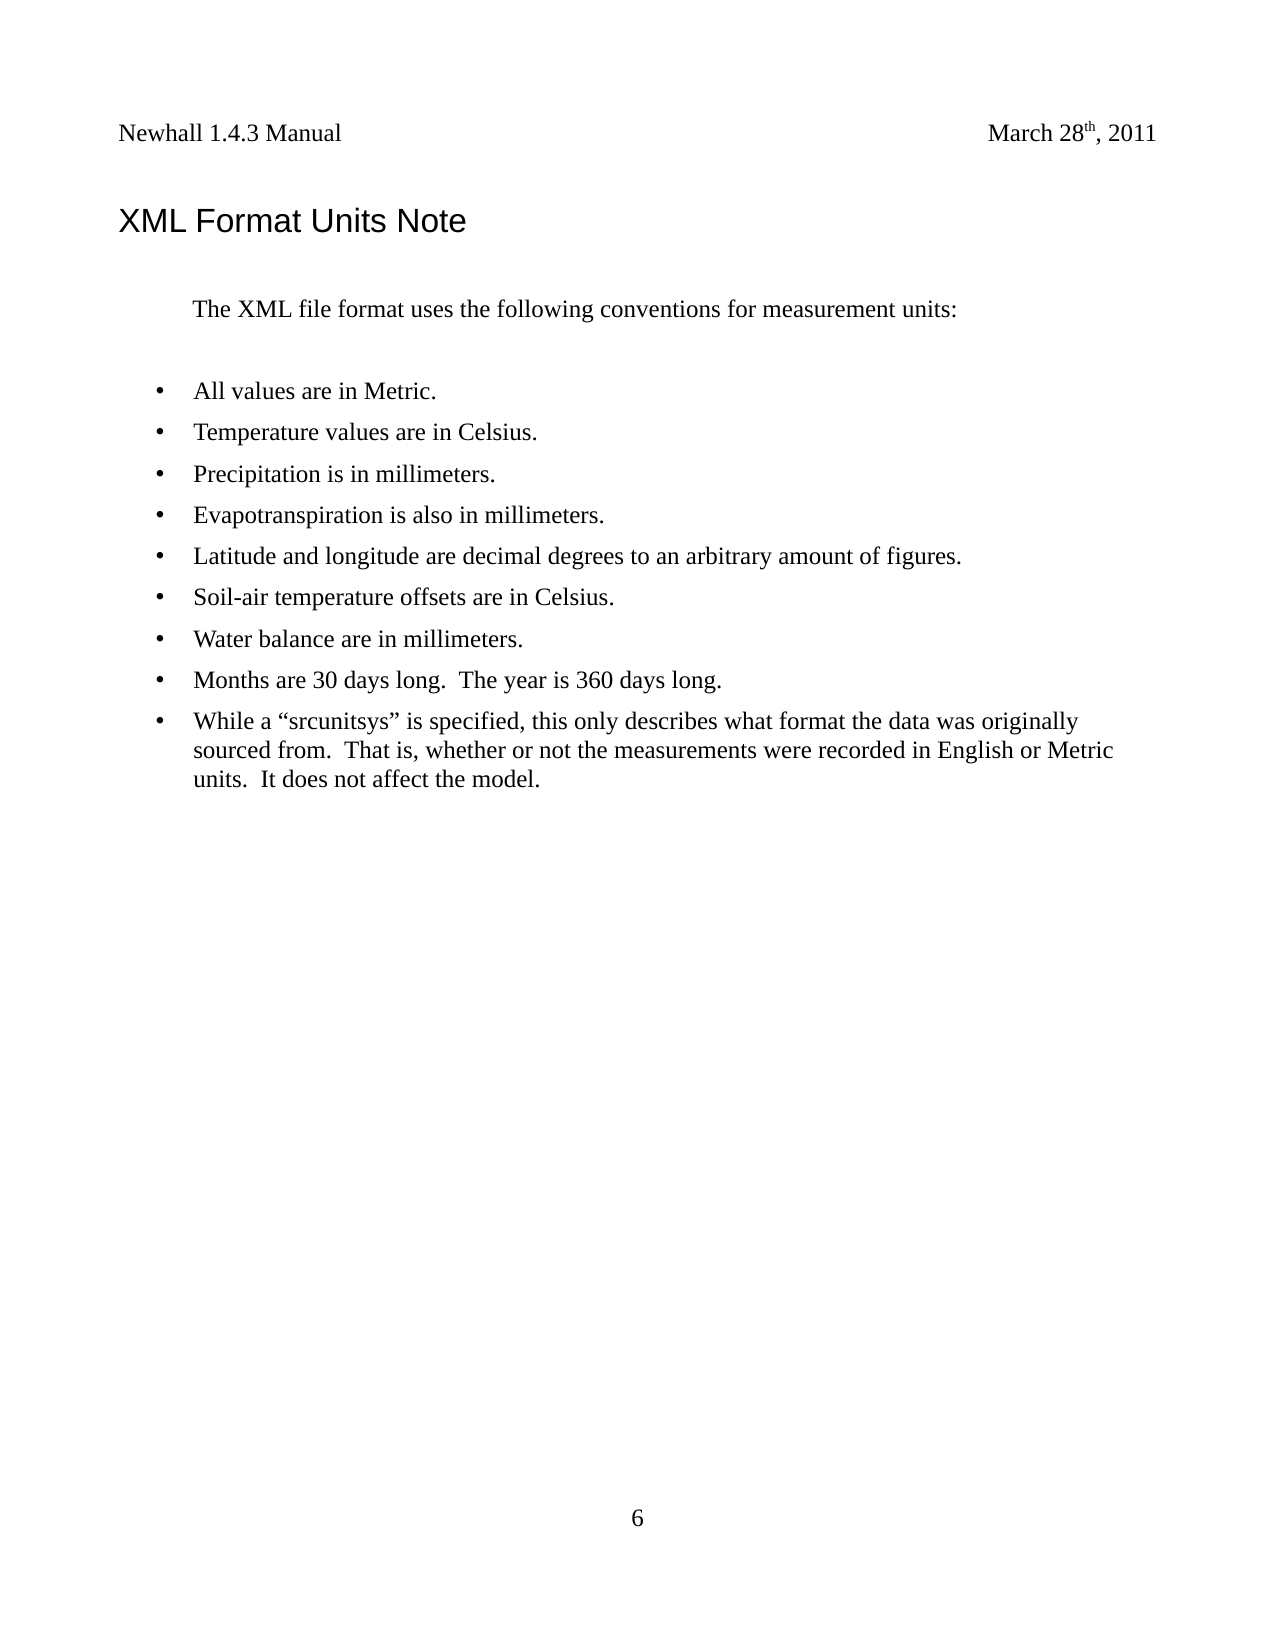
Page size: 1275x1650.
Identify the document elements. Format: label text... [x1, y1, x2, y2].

text The XML file format uses the following conventions for measurement units: [118, 294, 1157, 322]
subtitle XML Format Units Note [118, 201, 1157, 240]
list Soil-air temperature offsets are in Celsius. [156, 582, 1157, 611]
list Months are 30 days long. The year is 360 days long. [156, 665, 1157, 694]
list All values are in Metric. [156, 376, 1157, 405]
list Temperature values are in Celsius. [156, 417, 1157, 446]
list Evapotranspiration is also in millimeters. [156, 500, 1157, 529]
list Precipitation is in millimeters. [156, 459, 1157, 487]
list Latitude and longitude are decimal degrees to an arbitrary amount of figures. [156, 541, 1157, 570]
list While a “srcunitsys” is specified, this only describes what format the data was originally sourced from. That is, whether or not the measurements were recorded in English or Metric units. It does not affect the model. [156, 706, 1157, 792]
list Water balance are in millimeters. [156, 624, 1157, 652]
